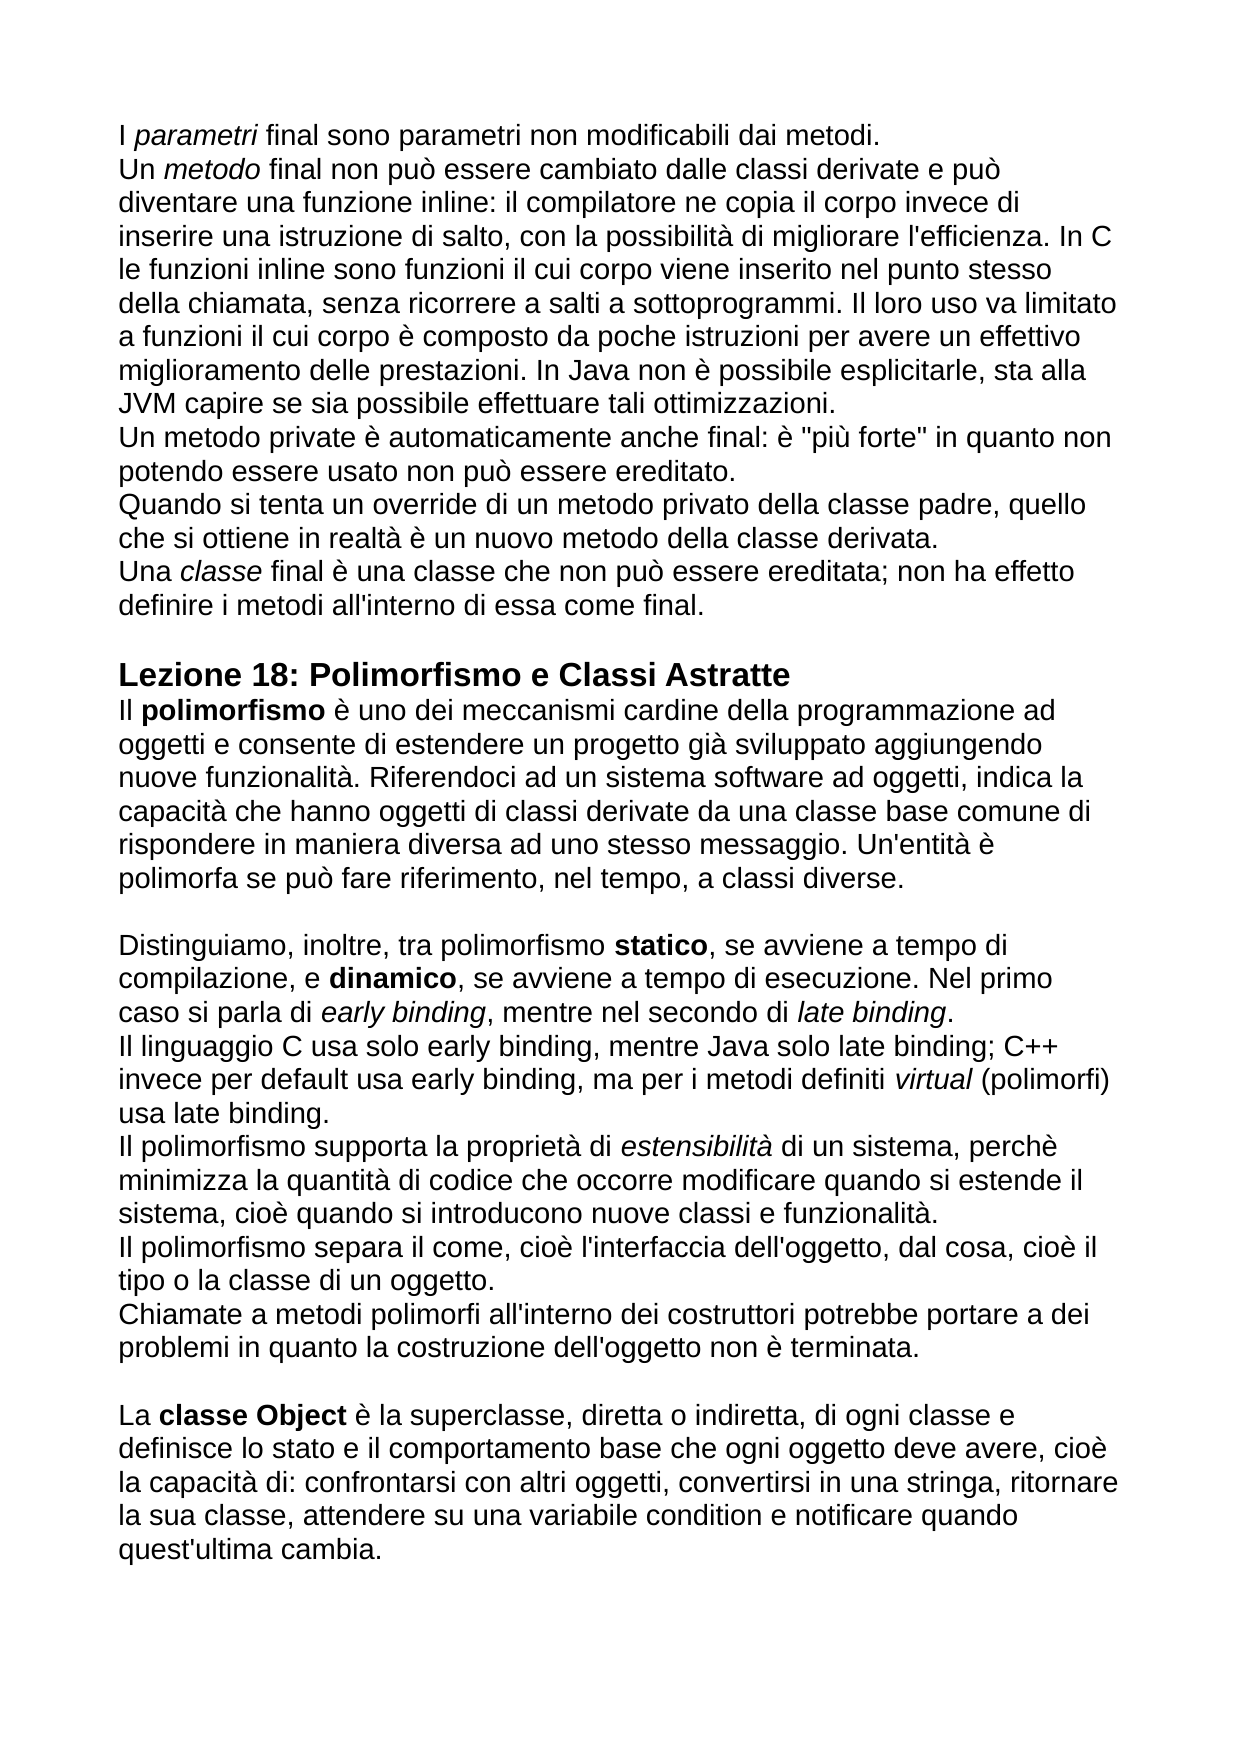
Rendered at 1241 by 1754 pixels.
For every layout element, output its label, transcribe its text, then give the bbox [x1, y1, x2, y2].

text Chiamate a metodi polimorfi all'interno dei costruttori potrebbe portare a dei problemi in quanto la costruzione dell'oggetto non è terminata. [118, 1297, 1122, 1364]
text Il polimorfismo è uno dei meccanismi cardine della programmazione ad oggetti e consente di estendere un progetto già sviluppato aggiungendo nuove funzionalità. Riferendoci ad un sistema software ad oggetti, indica la capacità che hanno oggetti di classi derivate da una classe base comune di rispondere in maniera diversa ad uno stesso messaggio. Un'entità è polimorfa se può fare riferimento, nel tempo, a classi diverse. [118, 693, 1122, 894]
text Una classe final è una classe che non può essere ereditata; non ha effetto definire i metodi all'interno di essa come final. [118, 554, 1122, 621]
text Un metodo private è automaticamente anche final: è "più forte" in quanto non potendo essere usato non può essere ereditato. [118, 420, 1122, 487]
text Il polimorfismo supporta la proprietà di estensibilità di un sistema, perchè minimizza la quantità di codice che occorre modificare quando si estende il sistema, cioè quando si introducono nuove classi e funzionalità. [118, 1129, 1122, 1230]
text Il polimorfismo separa il come, cioè l'interfaccia dell'oggetto, dal cosa, cioè il tipo o la classe di un oggetto. [118, 1230, 1122, 1297]
text Il linguaggio C usa solo early binding, mentre Java solo late binding; C++ invece per default usa early binding, ma per i metodi definiti virtual (polimorfi) usa late binding. [118, 1029, 1122, 1129]
text I parametri final sono parametri non modificabili dai metodi. [118, 118, 1122, 152]
text Lezione 18: Polimorfismo e Classi Astratte [118, 655, 1122, 693]
text Un metodo final non può essere cambiato dalle classi derivate e può diventare una funzione inline: il compilatore ne copia il corpo invece di inserire una istruzione di salto, con la possibilità di migliorare l'efficienza. In C le funzioni inline sono funzioni il cui corpo viene inserito nel punto stesso della chiamata, senza ricorrere a salti a sottoprogrammi. Il loro uso va limitato a funzioni il cui corpo è composto da poche istruzioni per avere un effettivo miglioramento delle prestazioni. In Java non è possibile esplicitarle, sta alla JVM capire se sia possibile effettuare tali ottimizzazioni. [118, 152, 1122, 420]
text Distinguiamo, inoltre, tra polimorfismo statico, se avviene a tempo di compilazione, e dinamico, se avviene a tempo di esecuzione. Nel primo caso si parla di early binding, mentre nel secondo di late binding. [118, 928, 1122, 1029]
text Quando si tenta un override di un metodo privato della classe padre, quello che si ottiene in realtà è un nuovo metodo della classe derivata. [118, 487, 1122, 554]
text La classe Object è la superclasse, diretta o indiretta, di ogni classe e definisce lo stato e il comportamento base che ogni oggetto deve avere, cioè la capacità di: confrontarsi con altri oggetti, convertirsi in una stringa, ritornare la sua classe, attendere su una variabile condition e notificare quando quest'ultima cambia. [118, 1398, 1122, 1565]
